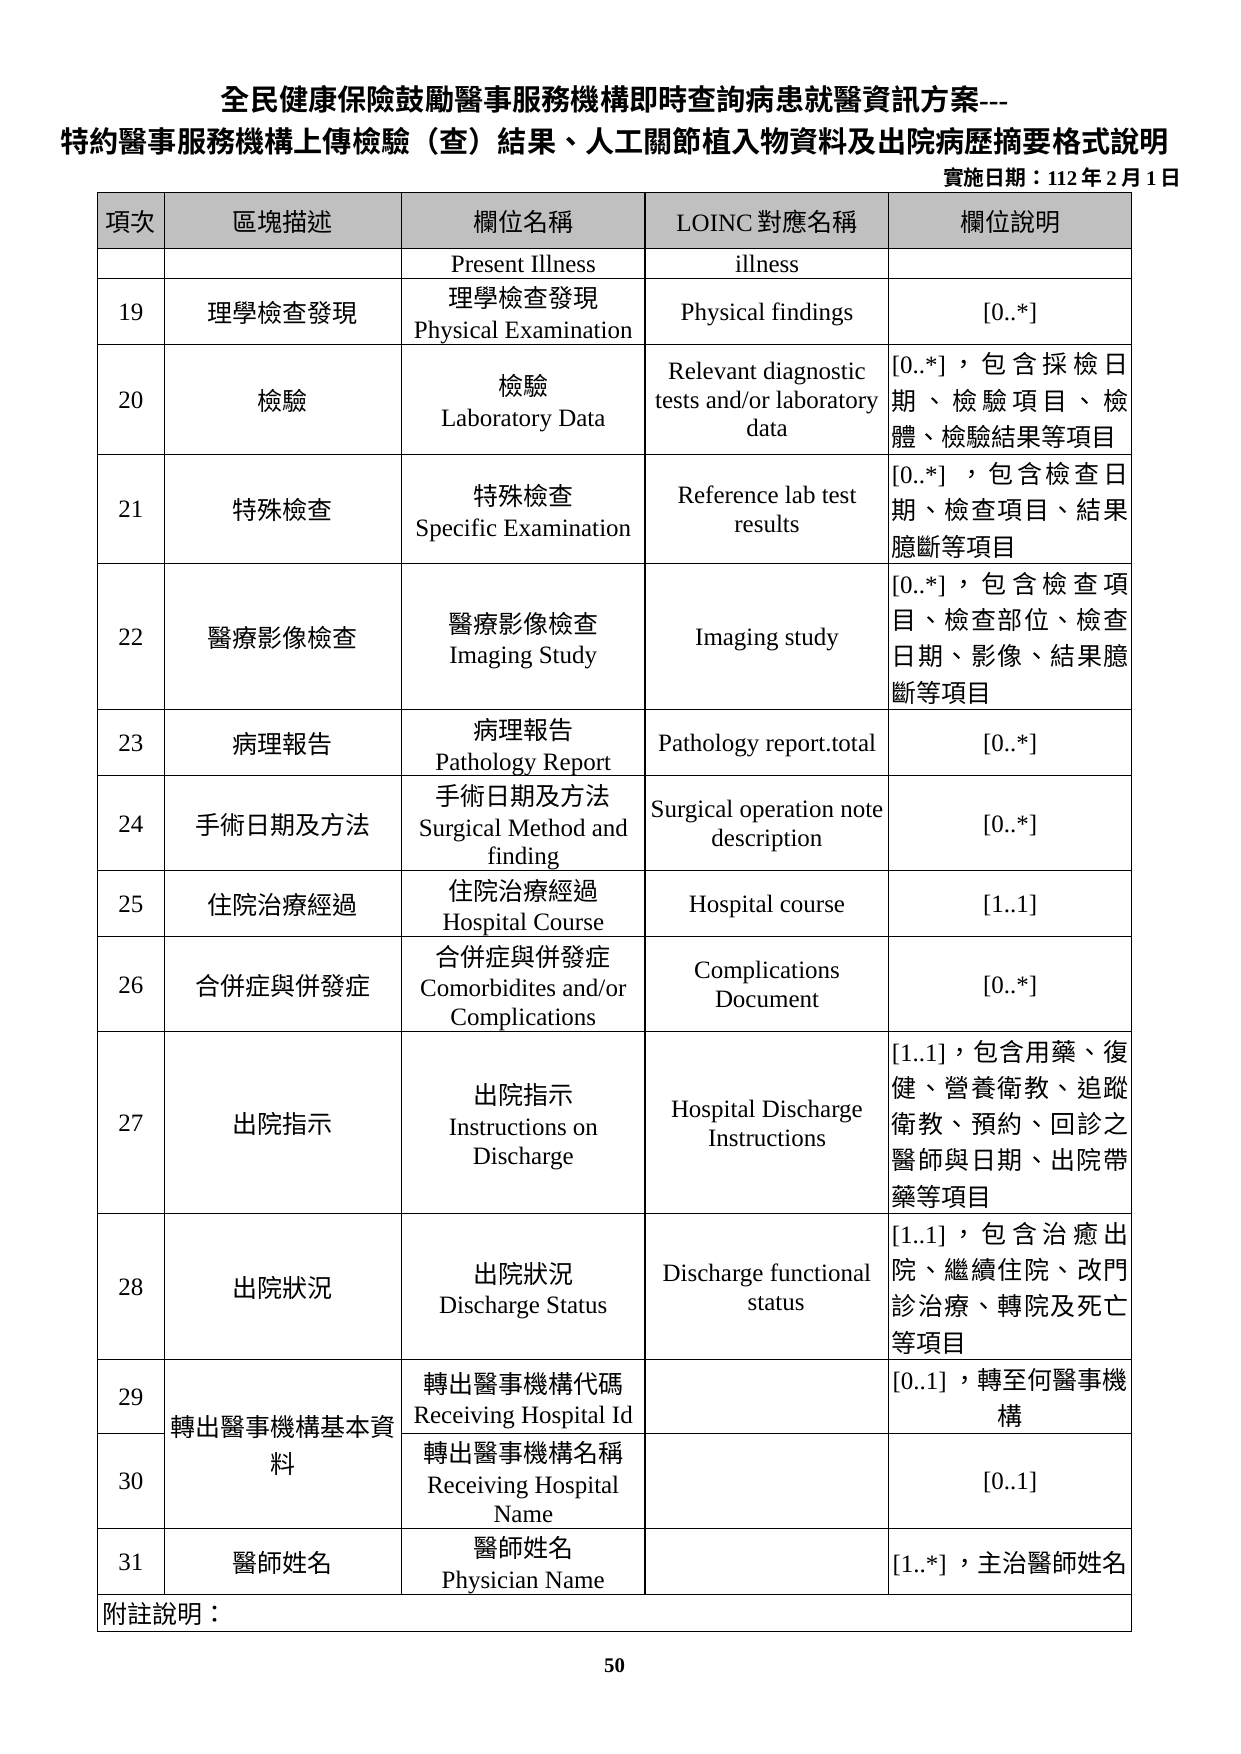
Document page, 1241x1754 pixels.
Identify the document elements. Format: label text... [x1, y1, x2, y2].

table_cell 出院指示 [165, 1032, 401, 1213]
table_cell 特殊檢查 [165, 455, 401, 563]
table_cell 轉出醫事機構代碼 Receiving Hospital Id [402, 1360, 644, 1433]
table_cell 住院治療經過 Hospital Course [402, 871, 644, 936]
table_cell [0..1] ，轉至何醫事機構 [889, 1360, 1131, 1433]
table_cell 24 [98, 776, 164, 870]
table_cell 附註說明： [98, 1595, 1131, 1631]
table_cell Surgical operation note description [646, 776, 888, 870]
table_cell [0..*]，包含採檢日期、檢驗項目、檢體、檢驗結果等項目 [889, 345, 1131, 453]
table_cell 31 [98, 1529, 164, 1594]
table_cell [889, 249, 1131, 278]
table_cell Pathology report.total [646, 710, 888, 775]
table_cell 出院指示 Instructions on Discharge [402, 1032, 644, 1213]
table_header 區塊描述 [165, 193, 401, 248]
table_cell Present Illness [402, 249, 644, 278]
table_cell 理學檢查發現 [165, 279, 401, 344]
table_cell 合併症與併發症 Comorbidites and/or Complications [402, 937, 644, 1031]
table_cell Hospital course [646, 871, 888, 936]
table_cell [646, 1434, 888, 1528]
table_cell 28 [98, 1214, 164, 1359]
table_cell [0..1] [889, 1434, 1131, 1528]
table_cell 手術日期及方法 [165, 776, 401, 870]
table_cell 病理報告 Pathology Report [402, 710, 644, 775]
table_cell 20 [98, 345, 164, 453]
table_cell 27 [98, 1032, 164, 1213]
table_cell 25 [98, 871, 164, 936]
table_header 欄位說明 [889, 193, 1131, 248]
table_cell [1..1]，包含用藥、復健、營養衛教、追蹤衛教、預約、回診之醫師與日期、出院帶藥等項目 [889, 1032, 1131, 1213]
table_cell Relevant diagnostic tests and/or laboratory data [646, 345, 888, 453]
table_cell [0..*] [889, 279, 1131, 344]
table_cell 理學檢查發現 Physical Examination [402, 279, 644, 344]
table_cell [1..*] ，主治醫師姓名 [889, 1529, 1131, 1594]
table_cell [0..*] [889, 937, 1131, 1031]
table_cell 手術日期及方法 Surgical Method and finding [402, 776, 644, 870]
table_cell 轉出醫事機構基本資料 [165, 1360, 401, 1528]
table_cell [1..1] [889, 871, 1131, 936]
table_cell 醫療影像檢查 Imaging Study [402, 564, 644, 709]
table_header 項次 [98, 193, 164, 248]
table_cell Reference lab test results [646, 455, 888, 563]
table_cell Imaging study [646, 564, 888, 709]
table_cell 30 [98, 1434, 164, 1528]
table_cell 醫療影像檢查 [165, 564, 401, 709]
table_cell Physical findings [646, 279, 888, 344]
table_cell 19 [98, 279, 164, 344]
table_cell Hospital Discharge Instructions [646, 1032, 888, 1213]
table_cell 26 [98, 937, 164, 1031]
table_cell 醫師姓名 Physician Name [402, 1529, 644, 1594]
table_cell 21 [98, 455, 164, 563]
table_cell [1..1]，包含治癒出院、繼續住院、改門診治療、轉院及死亡等項目 [889, 1214, 1131, 1359]
table_cell 29 [98, 1360, 164, 1433]
table_cell 病理報告 [165, 710, 401, 775]
table_cell [0..*] [889, 710, 1131, 775]
table_header 欄位名稱 [402, 193, 644, 248]
table_cell 出院狀況 Discharge Status [402, 1214, 644, 1359]
table_cell 出院狀況 [165, 1214, 401, 1359]
table_cell [98, 249, 164, 278]
table_cell [646, 1529, 888, 1594]
table_cell 轉出醫事機構名稱 Receiving Hospital Name [402, 1434, 644, 1528]
table_cell 特殊檢查 Specific Examination [402, 455, 644, 563]
table_cell Discharge functional status [646, 1214, 888, 1359]
table_cell [646, 1360, 888, 1433]
table_cell 檢驗 Laboratory Data [402, 345, 644, 453]
table_cell 檢驗 [165, 345, 401, 453]
table_header LOINC對應名稱 [646, 193, 888, 248]
table_cell illness [646, 249, 888, 278]
table_cell Complications Document [646, 937, 888, 1031]
table_cell 22 [98, 564, 164, 709]
table_cell [0..*] ，包含檢查日期、檢查項目、結果臆斷等項目 [889, 455, 1131, 563]
table_cell [0..*] [889, 776, 1131, 870]
table_cell 23 [98, 710, 164, 775]
table_cell [0..*]，包含檢查項目、檢查部位、檢查日期、影像、結果臆斷等項目 [889, 564, 1131, 709]
table_cell [165, 249, 401, 278]
table_cell 醫師姓名 [165, 1529, 401, 1594]
table_cell 住院治療經過 [165, 871, 401, 936]
table_cell 合併症與併發症 [165, 937, 401, 1031]
